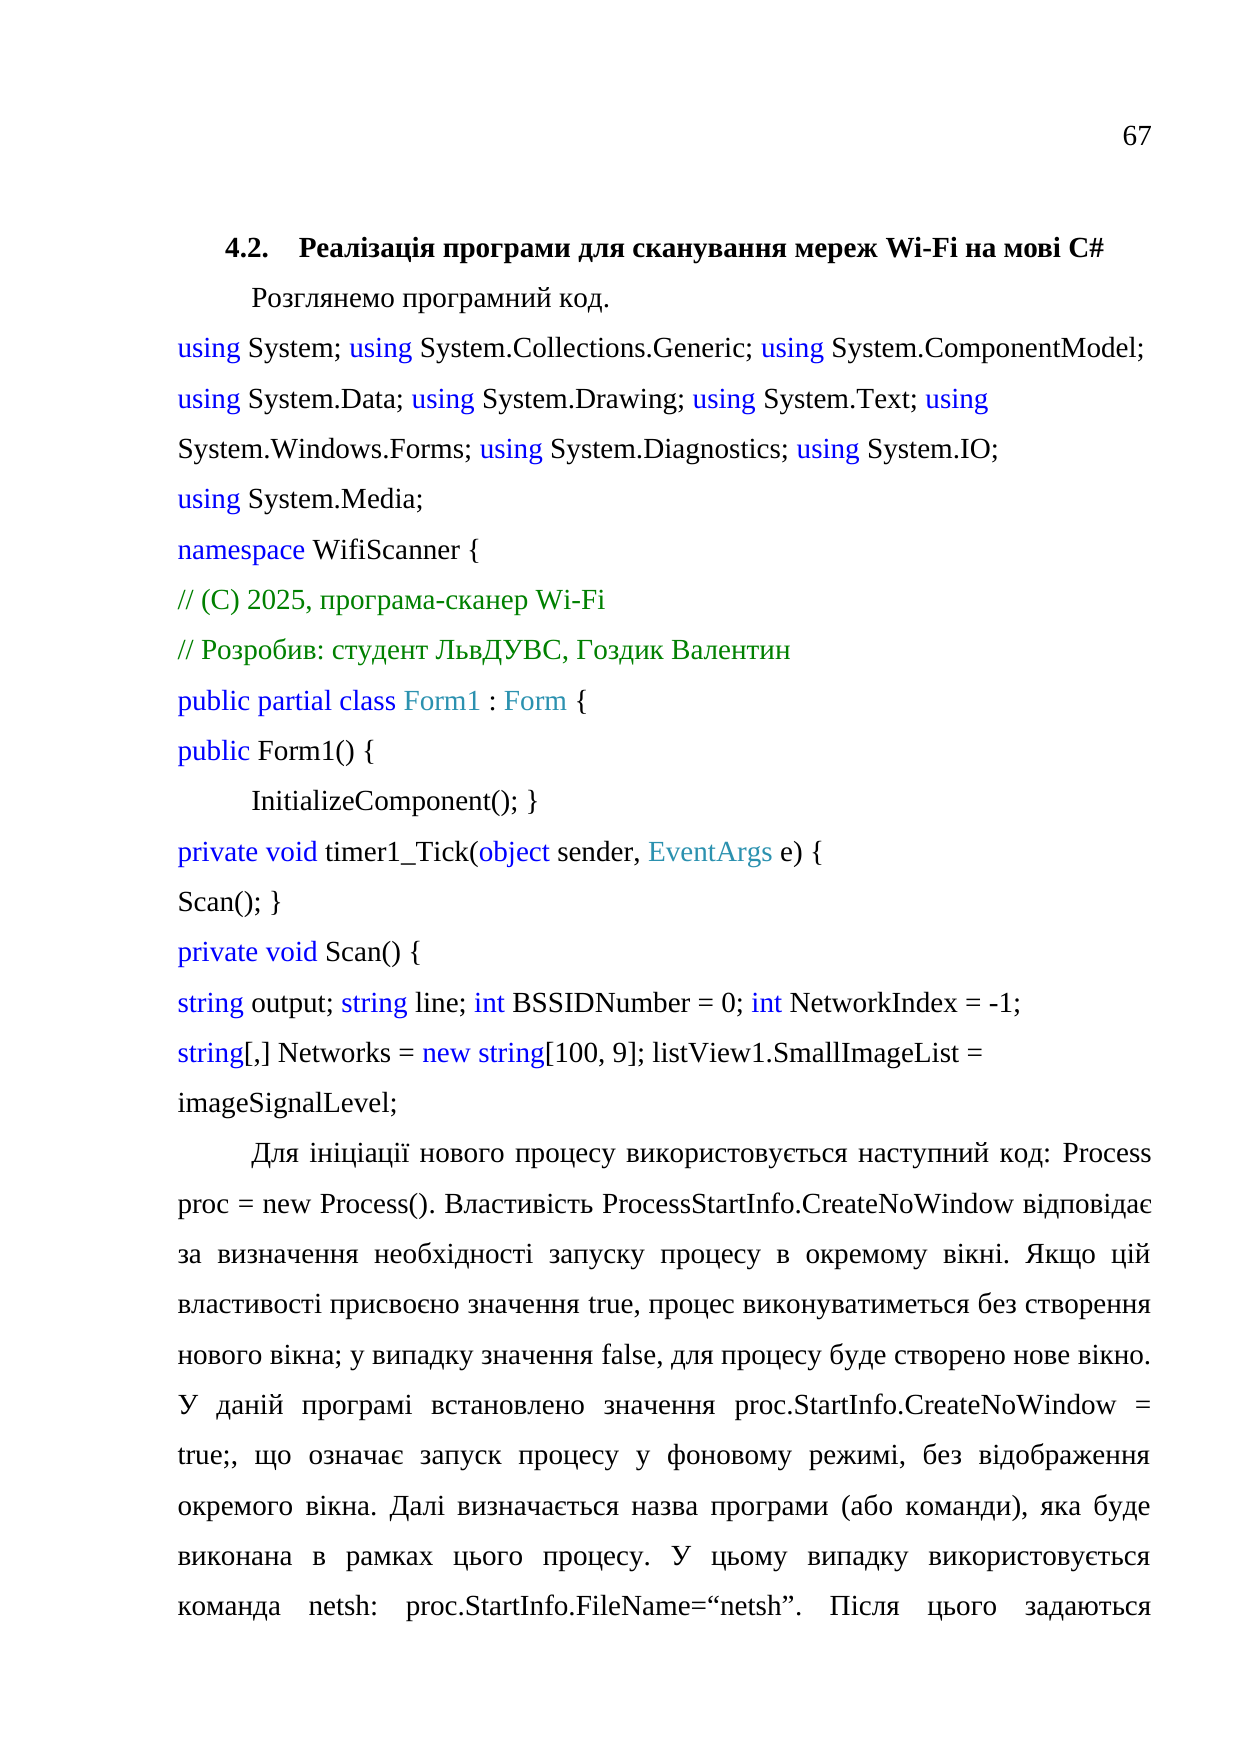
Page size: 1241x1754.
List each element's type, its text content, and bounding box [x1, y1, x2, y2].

text public Form1() { [177, 733, 1152, 767]
text // Розробив: студент ЛьвДУВС, Гоздик Валентин [177, 632, 1152, 666]
text // (C) 2025, програма-сканер Wi-Fi [177, 582, 1152, 616]
text InitializeComponent(); } [177, 783, 1152, 817]
text using System.Media; [177, 482, 1152, 515]
text string output; string line; int BSSIDNumber = 0; int NetworkIndex = -1; [177, 985, 1152, 1018]
text Scan(); } [177, 884, 1152, 918]
text namespace WifiScanner { [177, 532, 1152, 565]
text private void Scan() { [177, 934, 1152, 968]
text public partial class Form1 : Form { [177, 683, 1152, 716]
text using System; using System.Collections.Generic; using System.ComponentModel; [177, 331, 1152, 364]
text private void timer1_Tick(object sender, EventArgs e) { [177, 834, 1152, 867]
text using System.Data; using System.Drawing; using System.Text; using System.Windows.Forms; using System.Diagnostics; using System.IO; [177, 381, 1152, 465]
text Для ініціації нового процесу використовується наступний код: Process proc = new Process(). Властивість ProcessStartInfo.CreateNoWindow відповідає за визначення необхідності запуску процесу в окремому вікні. Якщо цій властивості присвоєно значення true, процес виконуватиметься без створення нового вікна; у випадку значення false, для процесу буде створено нове вікно. У даній програмі встановлено значення proc.StartInfo.CreateNoWindow = true;, що означає запуск процесу у фоновому режимі, без відображення окремого вікна. Далі визначається назва програми (або команди), яка буде виконана в рамках цього процесу. У цьому випадку використовується команда netsh: proc.StartInfo.FileName=“netsh”. Після цього задаються [177, 1136, 1152, 1622]
subtitle 4.2. Реалізація програми для сканування мереж Wi-Fi на мові C# [177, 230, 1152, 263]
text Розглянемо програмний код. [177, 280, 1152, 314]
text string[,] Networks = new string[100, 9]; listView1.SmallImageList = imageSignalLevel; [177, 1035, 1152, 1119]
